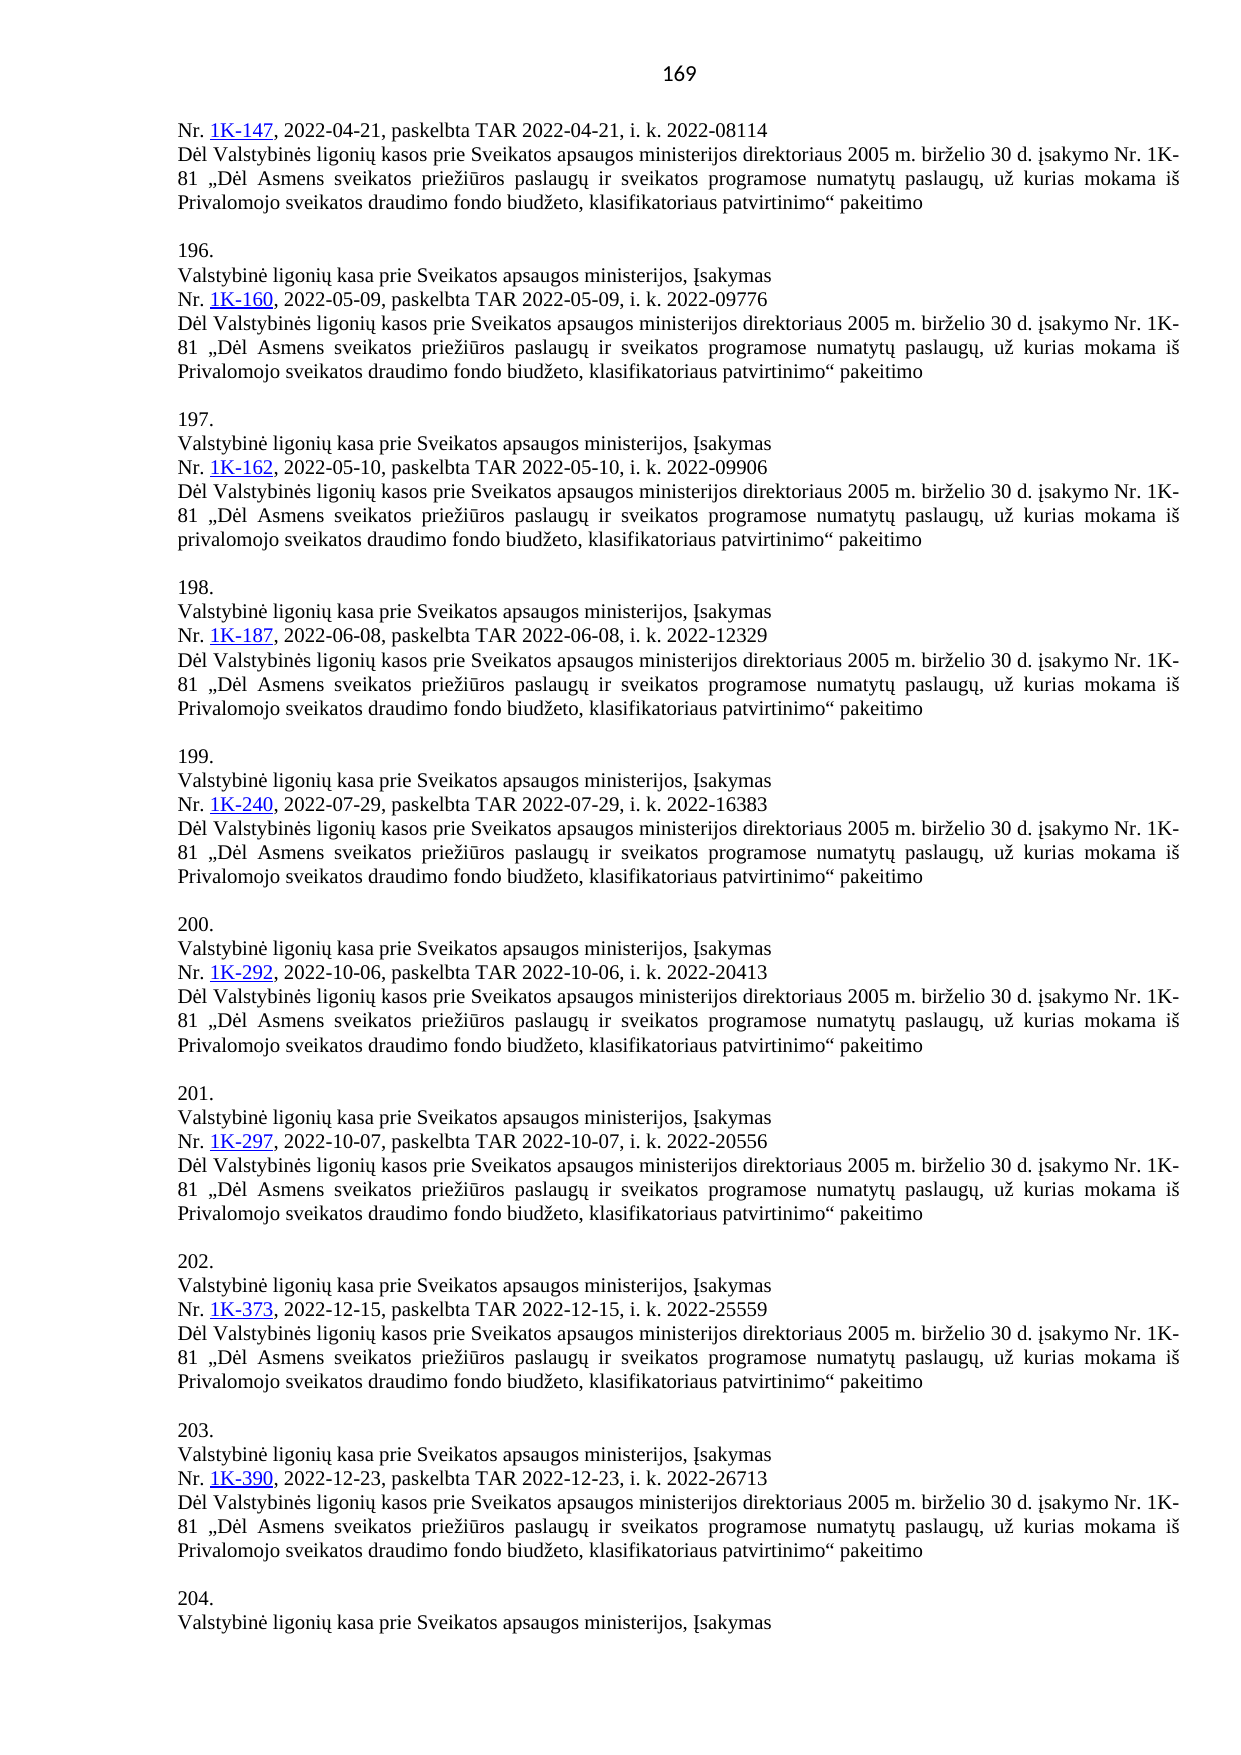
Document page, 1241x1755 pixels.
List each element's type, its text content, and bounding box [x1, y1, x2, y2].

text Dėl Valstybinės ligonių kasos prie Sveikatos apsaugos ministerijos direktoriaus 2005 m. birželio 30 d. įsakymo Nr. 1K-81 „Dėl Asmens sveikatos priežiūros paslaugų ir sveikatos programose numatytų paslaugų, už kurias mokama iš Privalomojo sveikatos draudimo fondo biudžeto, klasifikatoriaus patvirtinimo“ pakeitimo [177, 816, 1181, 888]
text Nr. 1K-162, 2022-05-10, paskelbta TAR 2022-05-10, i. k. 2022-09906 [177, 455, 1181, 479]
text Dėl Valstybinės ligonių kasos prie Sveikatos apsaugos ministerijos direktoriaus 2005 m. birželio 30 d. įsakymo Nr. 1K-81 „Dėl Asmens sveikatos priežiūros paslaugų ir sveikatos programose numatytų paslaugų, už kurias mokama iš Privalomojo sveikatos draudimo fondo biudžeto, klasifikatoriaus patvirtinimo“ pakeitimo [177, 984, 1181, 1057]
text Nr. 1K-292, 2022-10-06, paskelbta TAR 2022-10-06, i. k. 2022-20413 [177, 960, 1181, 984]
text Valstybinė ligonių kasa prie Sveikatos apsaugos ministerijos, Įsakymas [177, 599, 1181, 623]
text Valstybinė ligonių kasa prie Sveikatos apsaugos ministerijos, Įsakymas [177, 1273, 1181, 1297]
text Nr. 1K-390, 2022-12-23, paskelbta TAR 2022-12-23, i. k. 2022-26713 [177, 1466, 1181, 1490]
text Dėl Valstybinės ligonių kasos prie Sveikatos apsaugos ministerijos direktoriaus 2005 m. birželio 30 d. įsakymo Nr. 1K-81 „Dėl Asmens sveikatos priežiūros paslaugų ir sveikatos programose numatytų paslaugų, už kurias mokama iš Privalomojo sveikatos draudimo fondo biudžeto, klasifikatoriaus patvirtinimo“ pakeitimo [177, 647, 1181, 720]
text 198. [177, 575, 1181, 599]
text 202. [177, 1249, 1181, 1273]
text 201. [177, 1081, 1181, 1105]
text 199. [177, 744, 1181, 768]
text Valstybinė ligonių kasa prie Sveikatos apsaugos ministerijos, Įsakymas [177, 431, 1181, 455]
text Valstybinė ligonių kasa prie Sveikatos apsaugos ministerijos, Įsakymas [177, 1610, 1181, 1634]
text Nr. 1K-297, 2022-10-07, paskelbta TAR 2022-10-07, i. k. 2022-20556 [177, 1129, 1181, 1153]
text Dėl Valstybinės ligonių kasos prie Sveikatos apsaugos ministerijos direktoriaus 2005 m. birželio 30 d. įsakymo Nr. 1K-81 „Dėl Asmens sveikatos priežiūros paslaugų ir sveikatos programose numatytų paslaugų, už kurias mokama iš privalomojo sveikatos draudimo fondo biudžeto, klasifikatoriaus patvirtinimo“ pakeitimo [177, 479, 1181, 551]
text 200. [177, 912, 1181, 936]
text Valstybinė ligonių kasa prie Sveikatos apsaugos ministerijos, Įsakymas [177, 262, 1181, 287]
text Nr. 1K-187, 2022-06-08, paskelbta TAR 2022-06-08, i. k. 2022-12329 [177, 623, 1181, 647]
text 196. [177, 238, 1181, 262]
text Nr. 1K-160, 2022-05-09, paskelbta TAR 2022-05-09, i. k. 2022-09776 [177, 287, 1181, 311]
text Dėl Valstybinės ligonių kasos prie Sveikatos apsaugos ministerijos direktoriaus 2005 m. birželio 30 d. įsakymo Nr. 1K-81 „Dėl Asmens sveikatos priežiūros paslaugų ir sveikatos programose numatytų paslaugų, už kurias mokama iš Privalomojo sveikatos draudimo fondo biudžeto, klasifikatoriaus patvirtinimo“ pakeitimo [177, 1490, 1181, 1562]
text 197. [177, 407, 1181, 431]
text Nr. 1K-373, 2022-12-15, paskelbta TAR 2022-12-15, i. k. 2022-25559 [177, 1297, 1181, 1321]
text Valstybinė ligonių kasa prie Sveikatos apsaugos ministerijos, Įsakymas [177, 1442, 1181, 1466]
text Dėl Valstybinės ligonių kasos prie Sveikatos apsaugos ministerijos direktoriaus 2005 m. birželio 30 d. įsakymo Nr. 1K-81 „Dėl Asmens sveikatos priežiūros paslaugų ir sveikatos programose numatytų paslaugų, už kurias mokama iš Privalomojo sveikatos draudimo fondo biudžeto, klasifikatoriaus patvirtinimo“ pakeitimo [177, 1321, 1181, 1393]
text Nr. 1K-147, 2022-04-21, paskelbta TAR 2022-04-21, i. k. 2022-08114 [177, 118, 1181, 142]
text 203. [177, 1417, 1181, 1442]
text 204. [177, 1586, 1181, 1610]
text Valstybinė ligonių kasa prie Sveikatos apsaugos ministerijos, Įsakymas [177, 1105, 1181, 1129]
text Dėl Valstybinės ligonių kasos prie Sveikatos apsaugos ministerijos direktoriaus 2005 m. birželio 30 d. įsakymo Nr. 1K-81 „Dėl Asmens sveikatos priežiūros paslaugų ir sveikatos programose numatytų paslaugų, už kurias mokama iš Privalomojo sveikatos draudimo fondo biudžeto, klasifikatoriaus patvirtinimo“ pakeitimo [177, 1153, 1181, 1225]
text Valstybinė ligonių kasa prie Sveikatos apsaugos ministerijos, Įsakymas [177, 768, 1181, 792]
text Dėl Valstybinės ligonių kasos prie Sveikatos apsaugos ministerijos direktoriaus 2005 m. birželio 30 d. įsakymo Nr. 1K-81 „Dėl Asmens sveikatos priežiūros paslaugų ir sveikatos programose numatytų paslaugų, už kurias mokama iš Privalomojo sveikatos draudimo fondo biudžeto, klasifikatoriaus patvirtinimo“ pakeitimo [177, 142, 1181, 214]
text Valstybinė ligonių kasa prie Sveikatos apsaugos ministerijos, Įsakymas [177, 936, 1181, 960]
text Dėl Valstybinės ligonių kasos prie Sveikatos apsaugos ministerijos direktoriaus 2005 m. birželio 30 d. įsakymo Nr. 1K-81 „Dėl Asmens sveikatos priežiūros paslaugų ir sveikatos programose numatytų paslaugų, už kurias mokama iš Privalomojo sveikatos draudimo fondo biudžeto, klasifikatoriaus patvirtinimo“ pakeitimo [177, 311, 1181, 383]
text Nr. 1K-240, 2022-07-29, paskelbta TAR 2022-07-29, i. k. 2022-16383 [177, 792, 1181, 816]
